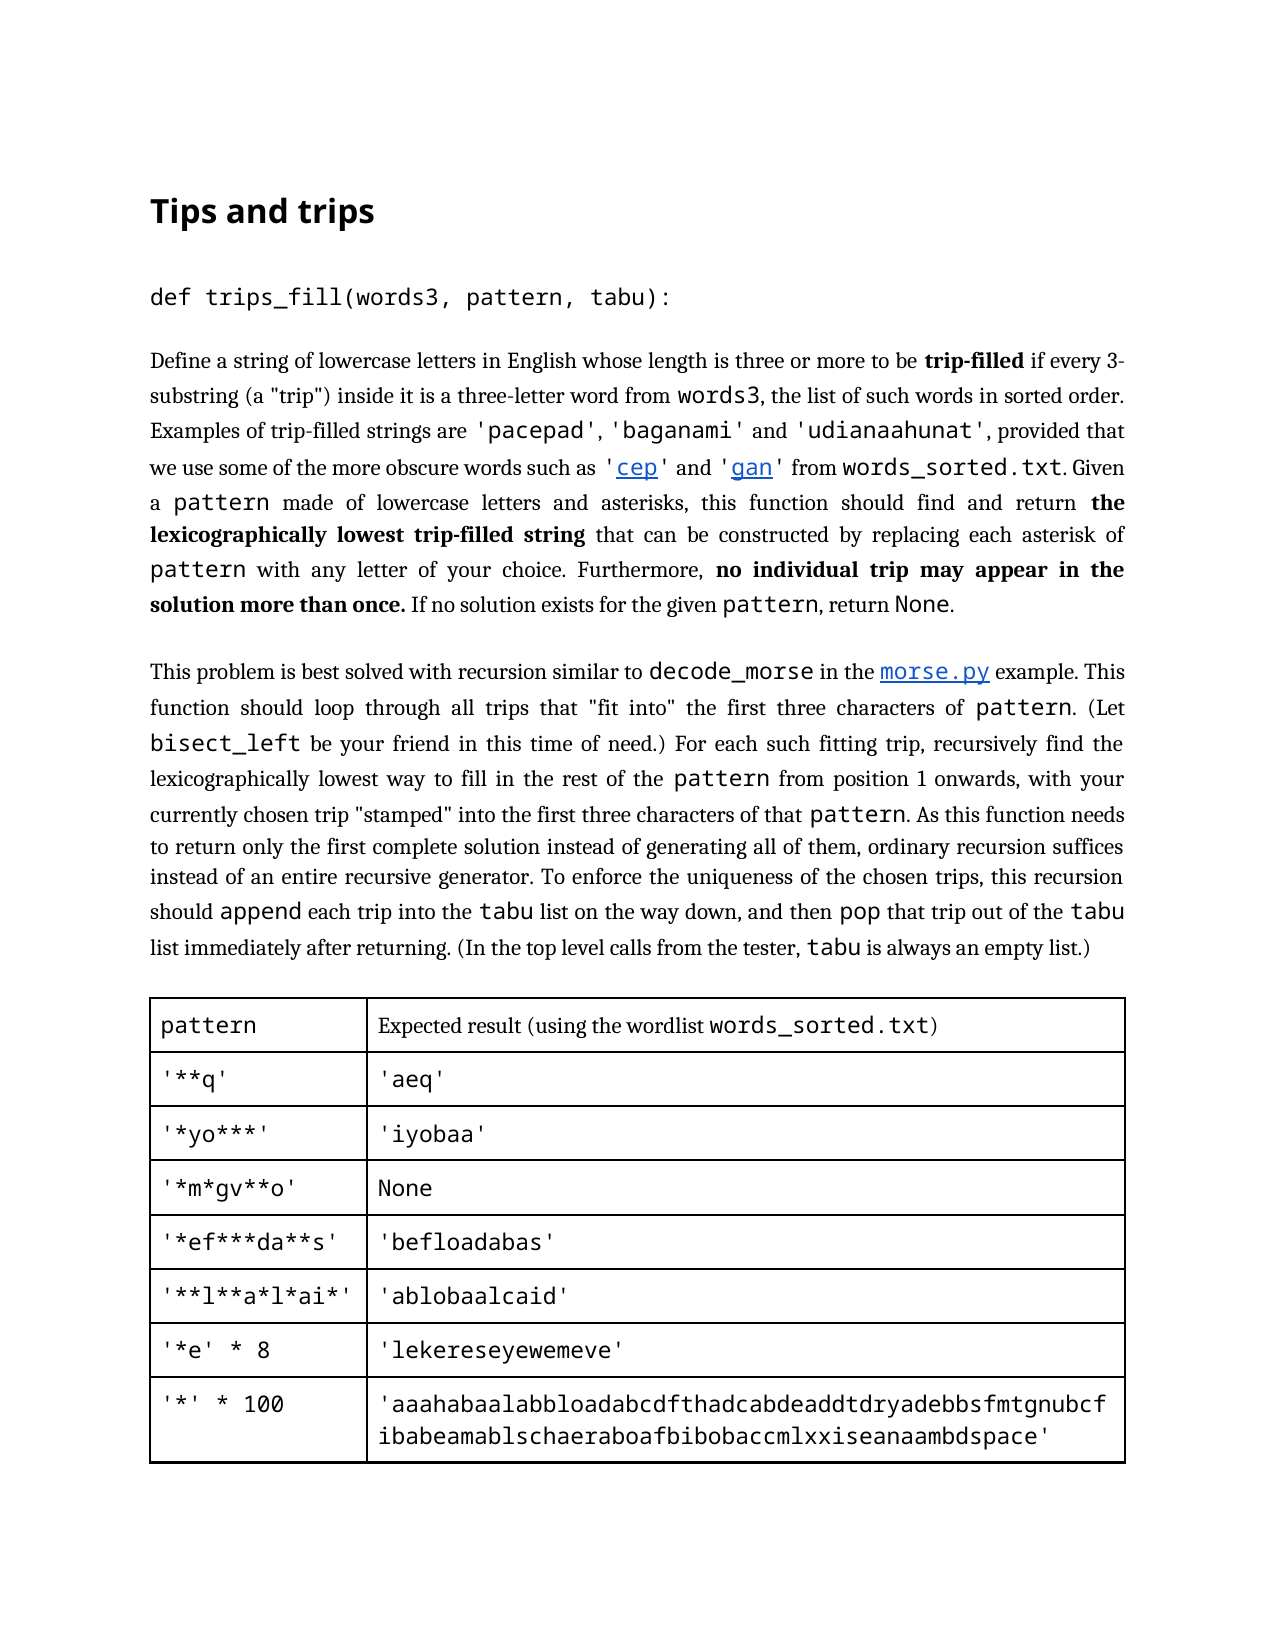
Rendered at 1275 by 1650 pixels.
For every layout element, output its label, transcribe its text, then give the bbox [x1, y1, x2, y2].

table_cell '*yo***' [151, 1107, 366, 1159]
table_cell '*ef***da**s' [151, 1216, 366, 1268]
subtitle Tips and trips [150, 187, 1125, 233]
text Define a string of lowercase letters in English whose length is three or more to be trip-filled if every 3-substring (a "trip") inside it is a three-letter word from words3, the list of such words in sorted order. Examples of trip-filled strings are 'pacepad', 'baganami' and 'udianaahunat', provided that we use some of the more obscure words such as 'cep' and 'gan' from words_sorted.txt. Given a pattern made of lowercase letters and asterisks, this function should find and return the lexicographically lowest trip-filled string that can be constructed by replacing each asterisk of pattern with any letter of your choice. Furthermore, no individual trip may appear in the solution more than once. If no solution exists for the given pattern, return None. [150, 347, 1125, 620]
text def trips_fill(words3, pattern, tabu): [150, 281, 1125, 313]
table_cell 'ablobaalcaid' [368, 1270, 1124, 1322]
text This problem is best solved with recursion similar to decode_morse in the morse.py example. This function should loop through all trips that "fit into" the first three characters of pattern. (Let bisect_left be your friend in this time of need.) For each such fitting trip, recursively find the lexicographically lowest way to fill in the rest of the pattern from position 1 onwards, with your currently chosen trip "stamped" into the first three characters of that pattern. As this function needs to return only the first complete solution instead of generating all of them, ordinary recursion suffices instead of an entire recursive generator. To enforce the uniqueness of the chosen trips, this recursion should append each trip into the tabu list on the way down, and then pop that trip out of the tabu list immediately after returning. (In the top level calls from the tester, tabu is always an empty list.) [150, 654, 1125, 962]
table_cell 'befloadabas' [368, 1216, 1124, 1268]
table_cell 'iyobaa' [368, 1107, 1124, 1159]
table_cell '**l**a*l*ai*' [151, 1270, 366, 1322]
table_cell 'lekereseyewemeve' [368, 1324, 1124, 1376]
table_cell None [368, 1161, 1124, 1213]
table_cell 'aaahabaalabbloadabcdfthadcabdeaddtdryadebbsfmtgnubcfibabeamablschaeraboafbibobaccmlxxiseanaambdspace' [368, 1378, 1124, 1461]
table_cell '**q' [151, 1053, 366, 1105]
table_cell 'aeq' [368, 1053, 1124, 1105]
table_header pattern [151, 999, 366, 1051]
table_header Expected result (using the wordlist words_sorted.txt) [368, 999, 1124, 1051]
table_cell '*' * 100 [151, 1378, 366, 1461]
table_cell '*e' * 8 [151, 1324, 366, 1376]
table_cell '*m*gv**o' [151, 1161, 366, 1213]
